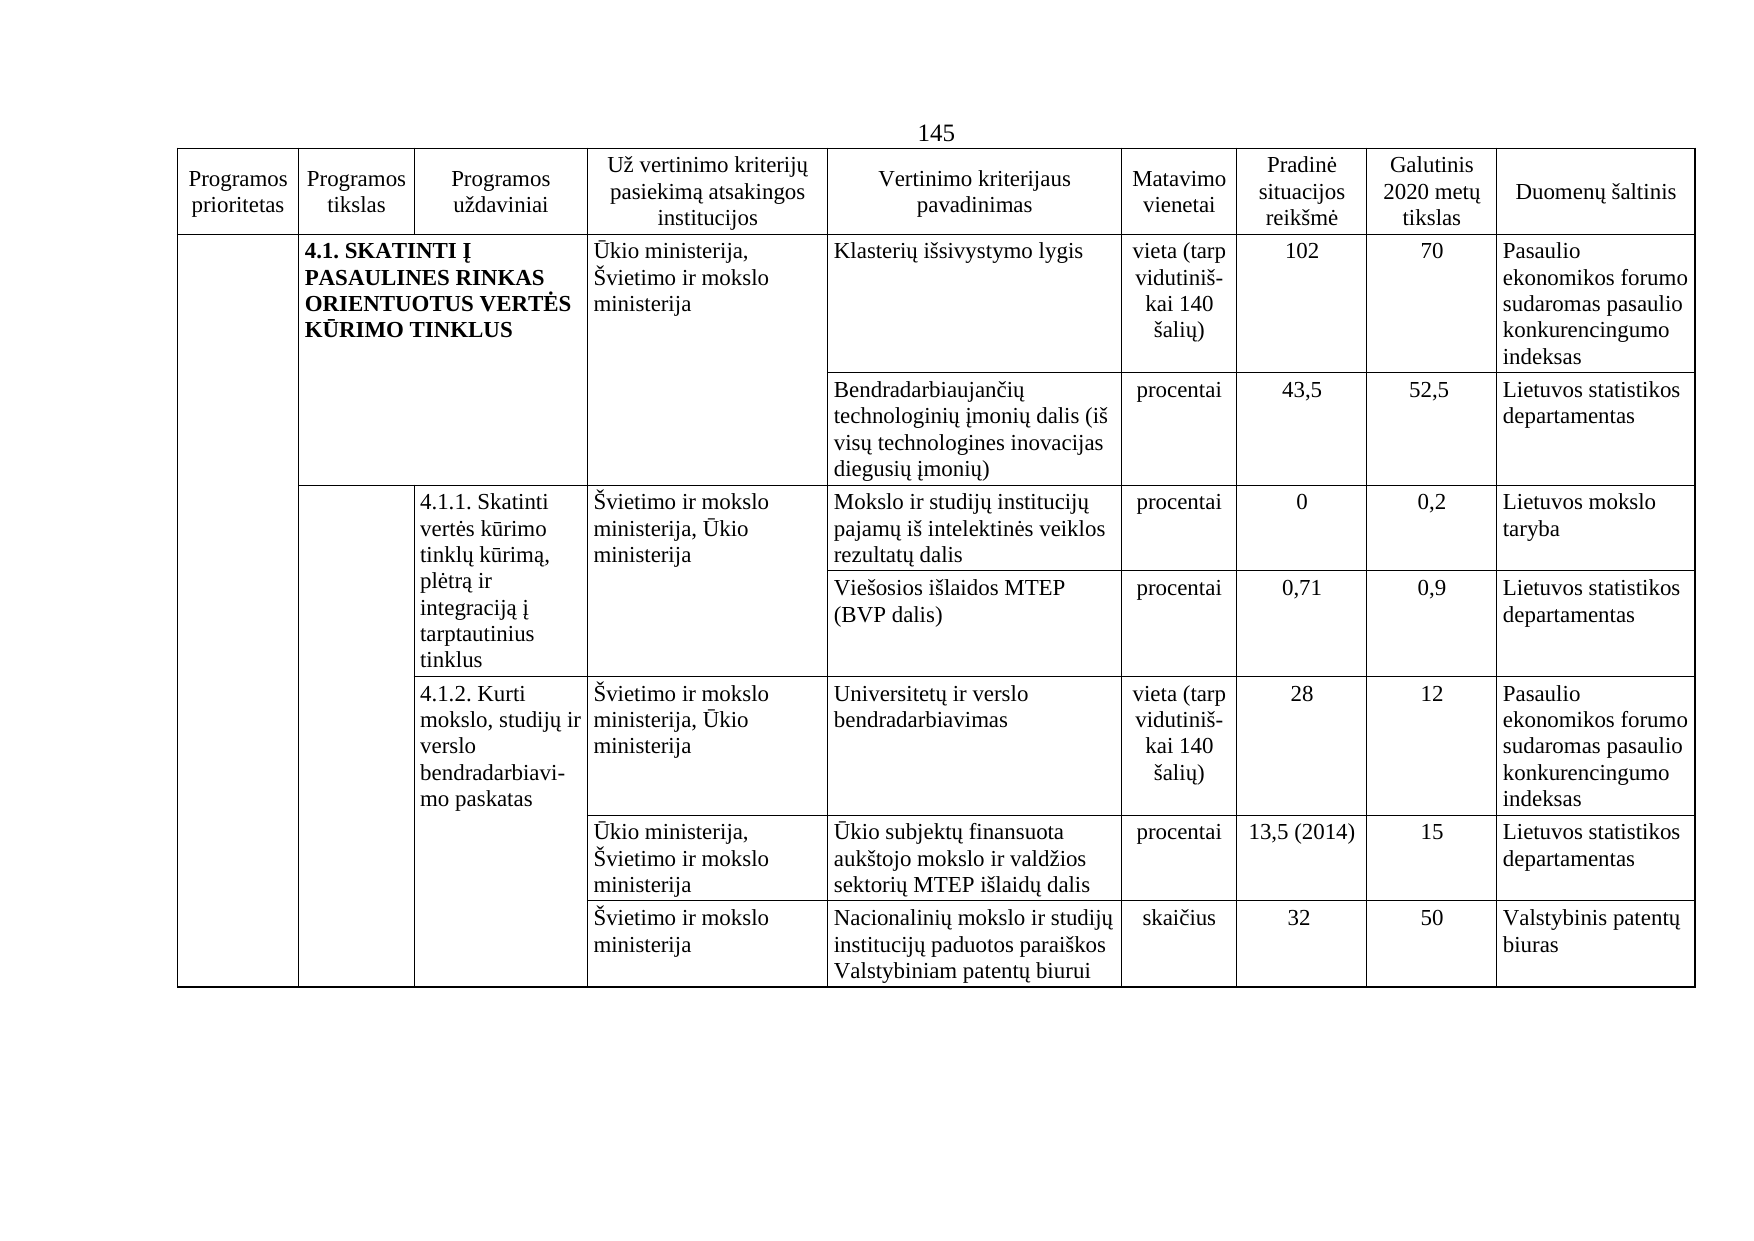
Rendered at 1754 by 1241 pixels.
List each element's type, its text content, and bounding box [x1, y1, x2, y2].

table_cell Viešosios išlaidos MTEP (BVP dalis) [828, 571, 1121, 676]
table_cell procentai [1122, 486, 1236, 570]
table_cell Klasterių išsivystymo lygis [828, 235, 1121, 372]
table_cell Švietimo ir mokslo ministerija, Ūkio ministerija [588, 486, 827, 676]
table_cell 52,5 [1367, 373, 1496, 484]
table_cell [299, 815, 414, 900]
table_cell [178, 235, 298, 372]
table_cell Mokslo ir studijų institucijų pajamų iš intelektinės veiklos rezultatų dalis [828, 486, 1121, 570]
table_cell Švietimo ir mokslo ministerija [588, 901, 827, 986]
table_cell 50 [1367, 901, 1496, 986]
table_cell 0,71 [1237, 571, 1366, 676]
table_header Galutinis 2020 metų tikslas [1367, 149, 1496, 233]
table_header Pradinė situacijos reikšmė [1237, 149, 1366, 233]
table_cell procentai [1122, 816, 1236, 900]
table_cell skaičius [1122, 901, 1236, 986]
table_cell [178, 372, 298, 986]
table_cell 43,5 [1237, 373, 1366, 484]
table_header Programos tikslas [299, 149, 414, 233]
table_cell 13,5 (2014) [1237, 816, 1366, 900]
table_cell Pasaulio ekonomikos forumo sudaromas pasaulio konkurencingumo indeksas [1497, 677, 1694, 814]
table_cell 0,9 [1367, 571, 1496, 676]
table_cell [299, 900, 414, 986]
table_cell procentai [1122, 373, 1236, 484]
table_cell Lietuvos statistikos departamentas [1497, 571, 1694, 676]
table_cell 12 [1367, 677, 1496, 814]
table_cell Ūkio subjektų finansuota aukštojo mokslo ir valdžios sektorių MTEP išlaidų dalis [828, 816, 1121, 900]
table_header Duomenų šaltinis [1497, 149, 1694, 233]
table_cell [299, 486, 414, 570]
table_header Vertinimo kriterijaus pavadinimas [828, 149, 1121, 233]
table_cell 102 [1237, 235, 1366, 372]
table_cell Ūkio ministerija, Švietimo ir mokslo ministerija [588, 816, 827, 900]
table_header Programos prioritetas [178, 149, 298, 233]
table_header Matavimo vienetai [1122, 149, 1236, 233]
table_cell 0,2 [1367, 486, 1496, 570]
table_cell 0 [1237, 486, 1366, 570]
table_cell 4.1. SKATINTI Į pasaulines RINKAS ORIENTUOTUS VERTĖS KŪRIMO TINKLUS [299, 235, 587, 484]
table_cell Ūkio ministerija, Švietimo ir mokslo ministerija [588, 235, 827, 484]
table_cell vieta (tarp vidutiniš-kai 140 šalių) [1122, 235, 1236, 372]
table_cell Švietimo ir mokslo ministerija, Ūkio ministerija [588, 677, 827, 814]
table_cell procentai [1122, 571, 1236, 676]
table_cell Lietuvos mokslo taryba [1497, 486, 1694, 570]
table_cell [299, 676, 414, 814]
table_cell Pasaulio ekonomikos forumo sudaromas pasaulio konkurencingumo indeksas [1497, 235, 1694, 372]
table_cell 32 [1237, 901, 1366, 986]
table_header Programos uždaviniai [415, 149, 587, 233]
table_cell 4.1.2. Kurti mokslo, studijų ir verslo bendradarbiavi-mo paskatas [415, 677, 587, 986]
table_cell Lietuvos statistikos departamentas [1497, 373, 1694, 484]
table_cell Bendradarbiaujančių technologinių įmonių dalis (iš visų technologines inovacijas diegusių įmonių) [828, 373, 1121, 484]
table_cell [299, 570, 414, 676]
table_cell 70 [1367, 235, 1496, 372]
table_cell Lietuvos statistikos departamentas [1497, 816, 1694, 900]
table_cell Universitetų ir verslo bendradarbiavimas [828, 677, 1121, 814]
table_header Už vertinimo kriterijų pasiekimą atsakingos institucijos [588, 149, 827, 233]
table_cell 4.1.1. Skatinti vertės kūrimo tinklų kūrimą, plėtrą ir integraciją į tarptautinius tinklus [415, 486, 587, 676]
table_cell vieta (tarp vidutiniš-kai 140 šalių) [1122, 677, 1236, 814]
table_cell 28 [1237, 677, 1366, 814]
table_cell Nacionalinių mokslo ir studijų institucijų paduotos paraiškos Valstybiniam patentų biurui [828, 901, 1121, 986]
table_cell Valstybinis patentų biuras [1497, 901, 1694, 986]
table_cell 15 [1367, 816, 1496, 900]
